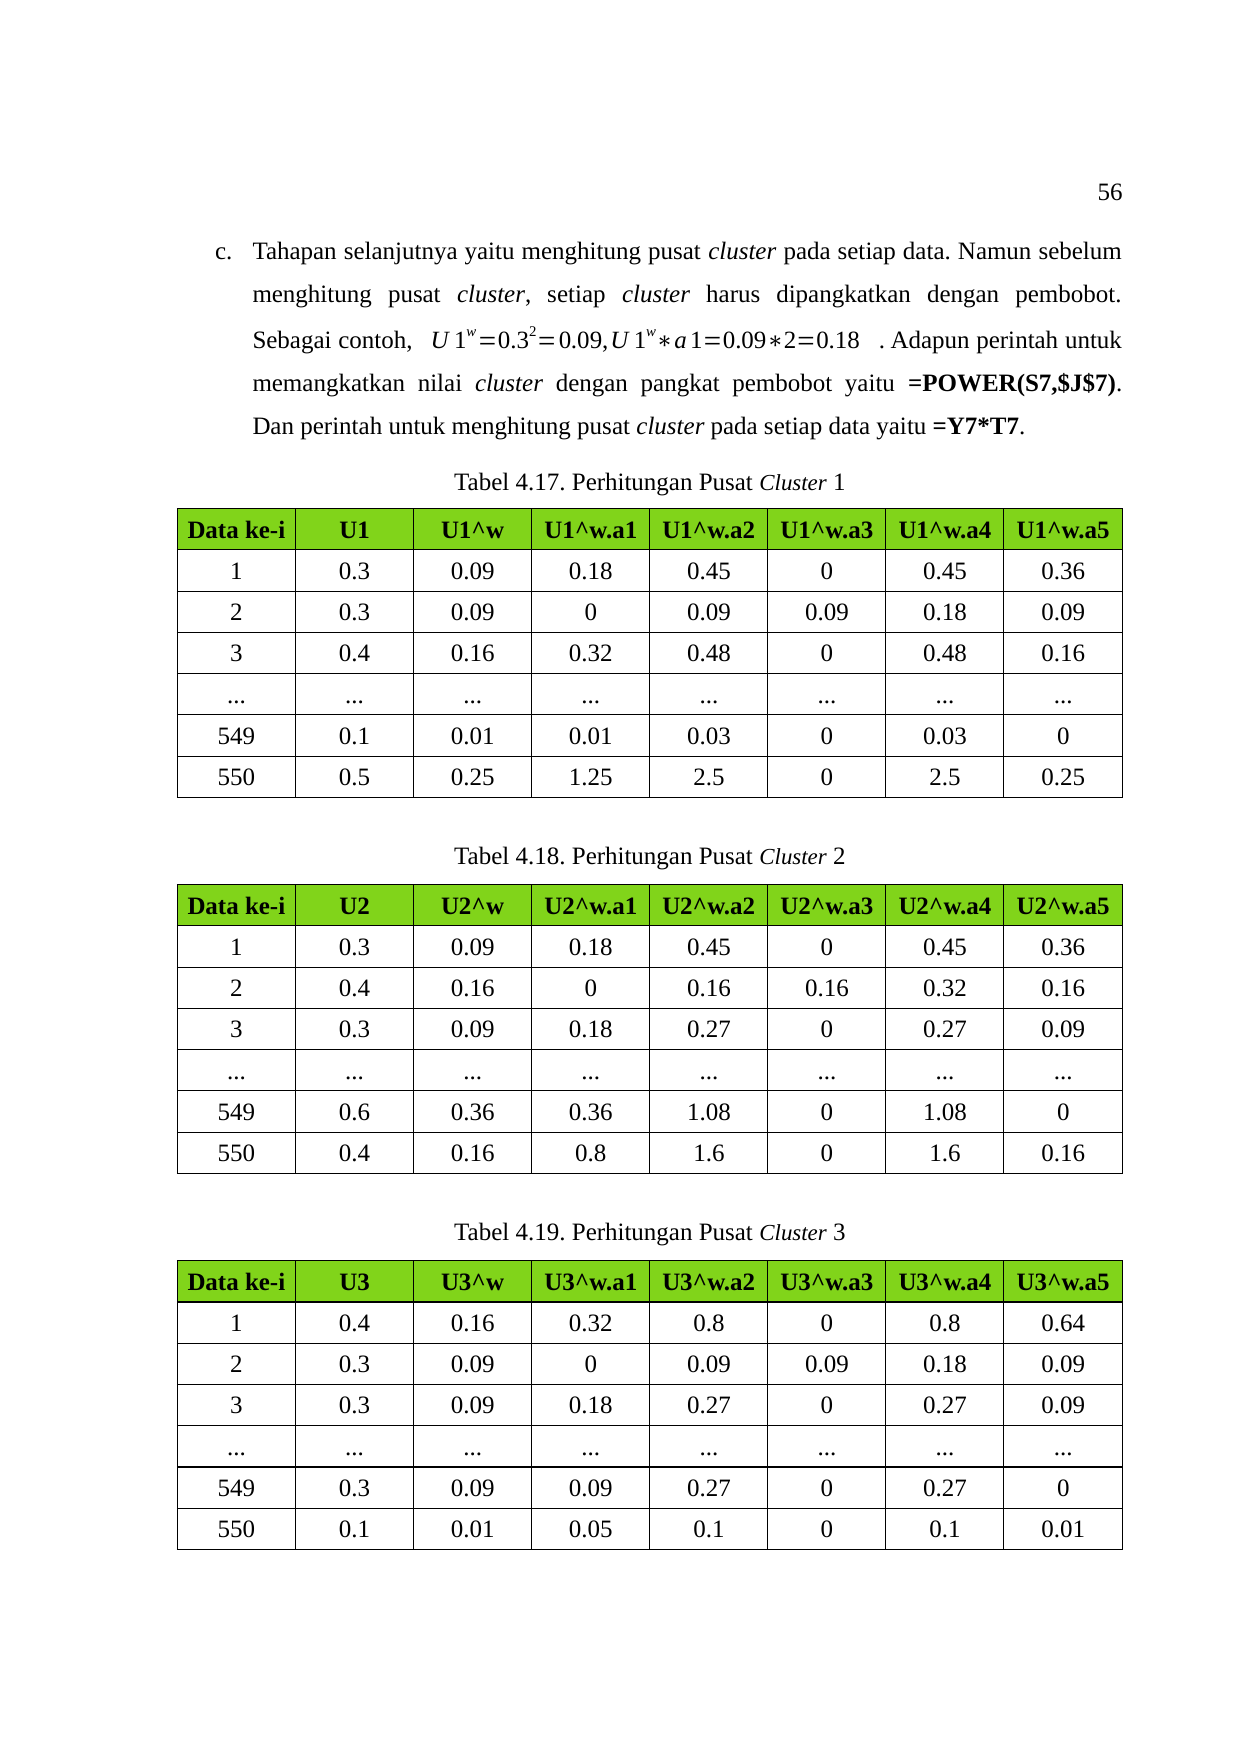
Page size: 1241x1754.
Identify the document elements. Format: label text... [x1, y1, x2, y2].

table_cell 0 [768, 1468, 885, 1508]
table_cell 0.09 [414, 926, 531, 967]
table_header U2^w.a4 [886, 885, 1003, 925]
table_header U2^w.a2 [650, 885, 767, 925]
table_cell 0.09 [532, 1468, 649, 1508]
table_cell 0.09 [768, 592, 885, 632]
table_cell 1.6 [650, 1133, 767, 1173]
table_header Data ke-i [178, 885, 295, 925]
table_cell 0 [768, 757, 885, 797]
table_cell 0.16 [650, 968, 767, 1008]
table_cell 0.09 [768, 1344, 885, 1384]
table_cell 549 [178, 715, 295, 756]
table_cell ... [650, 1426, 767, 1466]
table_cell 0.09 [414, 592, 531, 632]
table_cell 2 [178, 592, 295, 632]
table_cell 0 [768, 1091, 885, 1132]
table_cell 0.05 [532, 1509, 649, 1549]
table_cell ... [886, 1426, 1003, 1466]
table_cell 0.5 [296, 757, 413, 797]
table_cell 0.18 [532, 926, 649, 967]
table_cell 0.16 [768, 968, 885, 1008]
table_cell 0.18 [532, 1385, 649, 1425]
table_cell ... [532, 1050, 649, 1090]
table_cell 0.3 [296, 1009, 413, 1049]
table_cell 0 [1004, 715, 1122, 756]
table_cell 0.27 [886, 1009, 1003, 1049]
table_cell 0 [768, 1009, 885, 1049]
table_cell 0.64 [1004, 1303, 1122, 1343]
table_cell ... [296, 1050, 413, 1090]
table_cell 550 [178, 1133, 295, 1173]
table_cell 0.09 [414, 550, 531, 591]
table_cell 0.09 [414, 1468, 531, 1508]
table_cell 0 [768, 1385, 885, 1425]
table_header U1^w.a3 [768, 509, 885, 549]
table_cell 0.3 [296, 1385, 413, 1425]
table_cell ... [768, 1050, 885, 1090]
table_cell 0 [768, 926, 885, 967]
table_cell 0.1 [650, 1509, 767, 1549]
table_cell 1.08 [650, 1091, 767, 1132]
table_header U2^w.a1 [532, 885, 649, 925]
table_cell 0.8 [650, 1303, 767, 1343]
table_cell 0 [768, 1303, 885, 1343]
table_cell 0.45 [886, 926, 1003, 967]
table_cell 0.01 [532, 715, 649, 756]
table_cell 0.32 [532, 633, 649, 673]
table_header Data ke-i [178, 509, 295, 549]
table_cell 0 [768, 1133, 885, 1173]
table_cell 0.27 [886, 1468, 1003, 1508]
table_header Data ke-i [178, 1261, 295, 1301]
table_cell ... [414, 674, 531, 714]
table_cell 0.18 [886, 592, 1003, 632]
table_header U3^w.a4 [886, 1261, 1003, 1301]
table_cell 2 [178, 1344, 295, 1384]
table_cell 1 [178, 1303, 295, 1343]
table_cell 0.27 [650, 1009, 767, 1049]
table_cell 0.36 [532, 1091, 649, 1132]
table_cell ... [296, 1426, 413, 1466]
table_cell 1.08 [886, 1091, 1003, 1132]
table_cell 0.36 [1004, 926, 1122, 967]
table_cell ... [178, 1426, 295, 1466]
table_cell 0.1 [886, 1509, 1003, 1549]
table_cell 0.16 [1004, 1133, 1122, 1173]
table_cell ... [886, 674, 1003, 714]
text Tabel 4.19. Perhitungan Pusat Cluster 3 [177, 1217, 1122, 1246]
table_header U3^w [414, 1261, 531, 1301]
table_cell 550 [178, 757, 295, 797]
table_cell 0.09 [414, 1344, 531, 1384]
table_header U2^w.a5 [1004, 885, 1122, 925]
table_header U3 [296, 1261, 413, 1301]
table_cell 2.5 [886, 757, 1003, 797]
table_cell 0.3 [296, 1344, 413, 1384]
table_cell 0.16 [414, 633, 531, 673]
table_cell ... [650, 674, 767, 714]
table_cell 0 [768, 550, 885, 591]
table_cell 0.36 [414, 1091, 531, 1132]
table_cell 0.09 [414, 1009, 531, 1049]
table_cell 0.09 [1004, 1385, 1122, 1425]
table_cell 0.8 [886, 1303, 1003, 1343]
table_cell ... [532, 674, 649, 714]
table_cell 0.03 [886, 715, 1003, 756]
table_cell 1 [178, 926, 295, 967]
table_cell 0.09 [650, 1344, 767, 1384]
table_cell 0.09 [1004, 1009, 1122, 1049]
list Tahapan selanjutnya yaitu menghitung pusat cluster pada setiap data. Namun sebelum menghitung pusat cluster, setiap cluster harus dipangkatkan dengan pembobot. Sebagai contoh,. Adapun perintah untuk memangkatkan nilai cluster dengan pangkat pembobot yaitu =POWER(S7,$J$7). Dan perintah untuk menghitung pusat cluster pada setiap data yaitu =Y7*T7. [215, 236, 1122, 440]
table_cell ... [1004, 1050, 1122, 1090]
table_cell 0.09 [650, 592, 767, 632]
table_header U1^w.a2 [650, 509, 767, 549]
table_cell 1.25 [532, 757, 649, 797]
table_cell 0.16 [414, 968, 531, 1008]
table_cell 0.4 [296, 1303, 413, 1343]
table_cell 3 [178, 633, 295, 673]
table_cell 0.3 [296, 550, 413, 591]
table_cell 0.48 [650, 633, 767, 673]
table_cell 0.45 [886, 550, 1003, 591]
table_cell 0.27 [650, 1385, 767, 1425]
table_cell 0.4 [296, 1133, 413, 1173]
table_cell 0.03 [650, 715, 767, 756]
table_cell ... [178, 1050, 295, 1090]
table_cell 0.3 [296, 592, 413, 632]
table_cell 0.1 [296, 1509, 413, 1549]
table_cell 0.3 [296, 926, 413, 967]
table_header U3^w.a3 [768, 1261, 885, 1301]
table_cell ... [1004, 674, 1122, 714]
table_cell 0.4 [296, 968, 413, 1008]
table_cell 0.16 [414, 1303, 531, 1343]
table_cell 3 [178, 1385, 295, 1425]
table_cell 0.27 [650, 1468, 767, 1508]
table_cell 0.09 [1004, 1344, 1122, 1384]
table_cell 0.01 [414, 715, 531, 756]
table_cell ... [768, 674, 885, 714]
table_header U3^w.a1 [532, 1261, 649, 1301]
table_header U2 [296, 885, 413, 925]
table_cell 0.8 [532, 1133, 649, 1173]
table_header U2^w.a3 [768, 885, 885, 925]
table_cell 0.48 [886, 633, 1003, 673]
table_cell 0 [532, 968, 649, 1008]
table_header U1^w.a1 [532, 509, 649, 549]
table_cell 1.6 [886, 1133, 1003, 1173]
table_cell 0.32 [532, 1303, 649, 1343]
table_cell 1 [178, 550, 295, 591]
table_header U2^w [414, 885, 531, 925]
table_cell 0.01 [1004, 1509, 1122, 1549]
table_cell ... [532, 1426, 649, 1466]
table_cell 0.36 [1004, 550, 1122, 591]
table_cell ... [414, 1050, 531, 1090]
table_cell 0.32 [886, 968, 1003, 1008]
table_cell 550 [178, 1509, 295, 1549]
table_cell 0.16 [414, 1133, 531, 1173]
table_header U3^w.a5 [1004, 1261, 1122, 1301]
table_cell 0.18 [532, 1009, 649, 1049]
table_cell 0.16 [1004, 633, 1122, 673]
table_cell 0.27 [886, 1385, 1003, 1425]
table_cell ... [768, 1426, 885, 1466]
table_header U1^w.a5 [1004, 509, 1122, 549]
table_cell 0.25 [414, 757, 531, 797]
table_cell 549 [178, 1468, 295, 1508]
table_cell ... [296, 674, 413, 714]
table_header U3^w.a2 [650, 1261, 767, 1301]
table_cell ... [414, 1426, 531, 1466]
table_cell 0.45 [650, 550, 767, 591]
table_cell 0.4 [296, 633, 413, 673]
table_cell 3 [178, 1009, 295, 1049]
table_header U1 [296, 509, 413, 549]
table_cell ... [178, 674, 295, 714]
table_cell 0 [1004, 1468, 1122, 1508]
table_cell 549 [178, 1091, 295, 1132]
table_cell 0 [532, 592, 649, 632]
table_cell 0.3 [296, 1468, 413, 1508]
table_cell 0.16 [1004, 968, 1122, 1008]
table_cell 0.01 [414, 1509, 531, 1549]
table_cell 0 [532, 1344, 649, 1384]
table_cell 0.09 [1004, 592, 1122, 632]
table_cell 0.25 [1004, 757, 1122, 797]
table_cell ... [1004, 1426, 1122, 1466]
table_cell 0.45 [650, 926, 767, 967]
table_header U1^w.a4 [886, 509, 1003, 549]
table_header U1^w [414, 509, 531, 549]
table_cell 2.5 [650, 757, 767, 797]
table_cell 0.1 [296, 715, 413, 756]
text Tabel 4.18. Perhitungan Pusat Cluster 2 [177, 841, 1122, 870]
table_cell ... [886, 1050, 1003, 1090]
table_cell 0.18 [886, 1344, 1003, 1384]
table_cell 0 [768, 715, 885, 756]
table_cell 0 [1004, 1091, 1122, 1132]
table_cell 2 [178, 968, 295, 1008]
table_cell 0 [768, 633, 885, 673]
table_cell 0.6 [296, 1091, 413, 1132]
table_cell 0 [768, 1509, 885, 1549]
text Tabel 4.17. Perhitungan Pusat Cluster 1 [177, 467, 1122, 496]
table_cell 0.18 [532, 550, 649, 591]
table_cell 0.09 [414, 1385, 531, 1425]
table_cell ... [650, 1050, 767, 1090]
